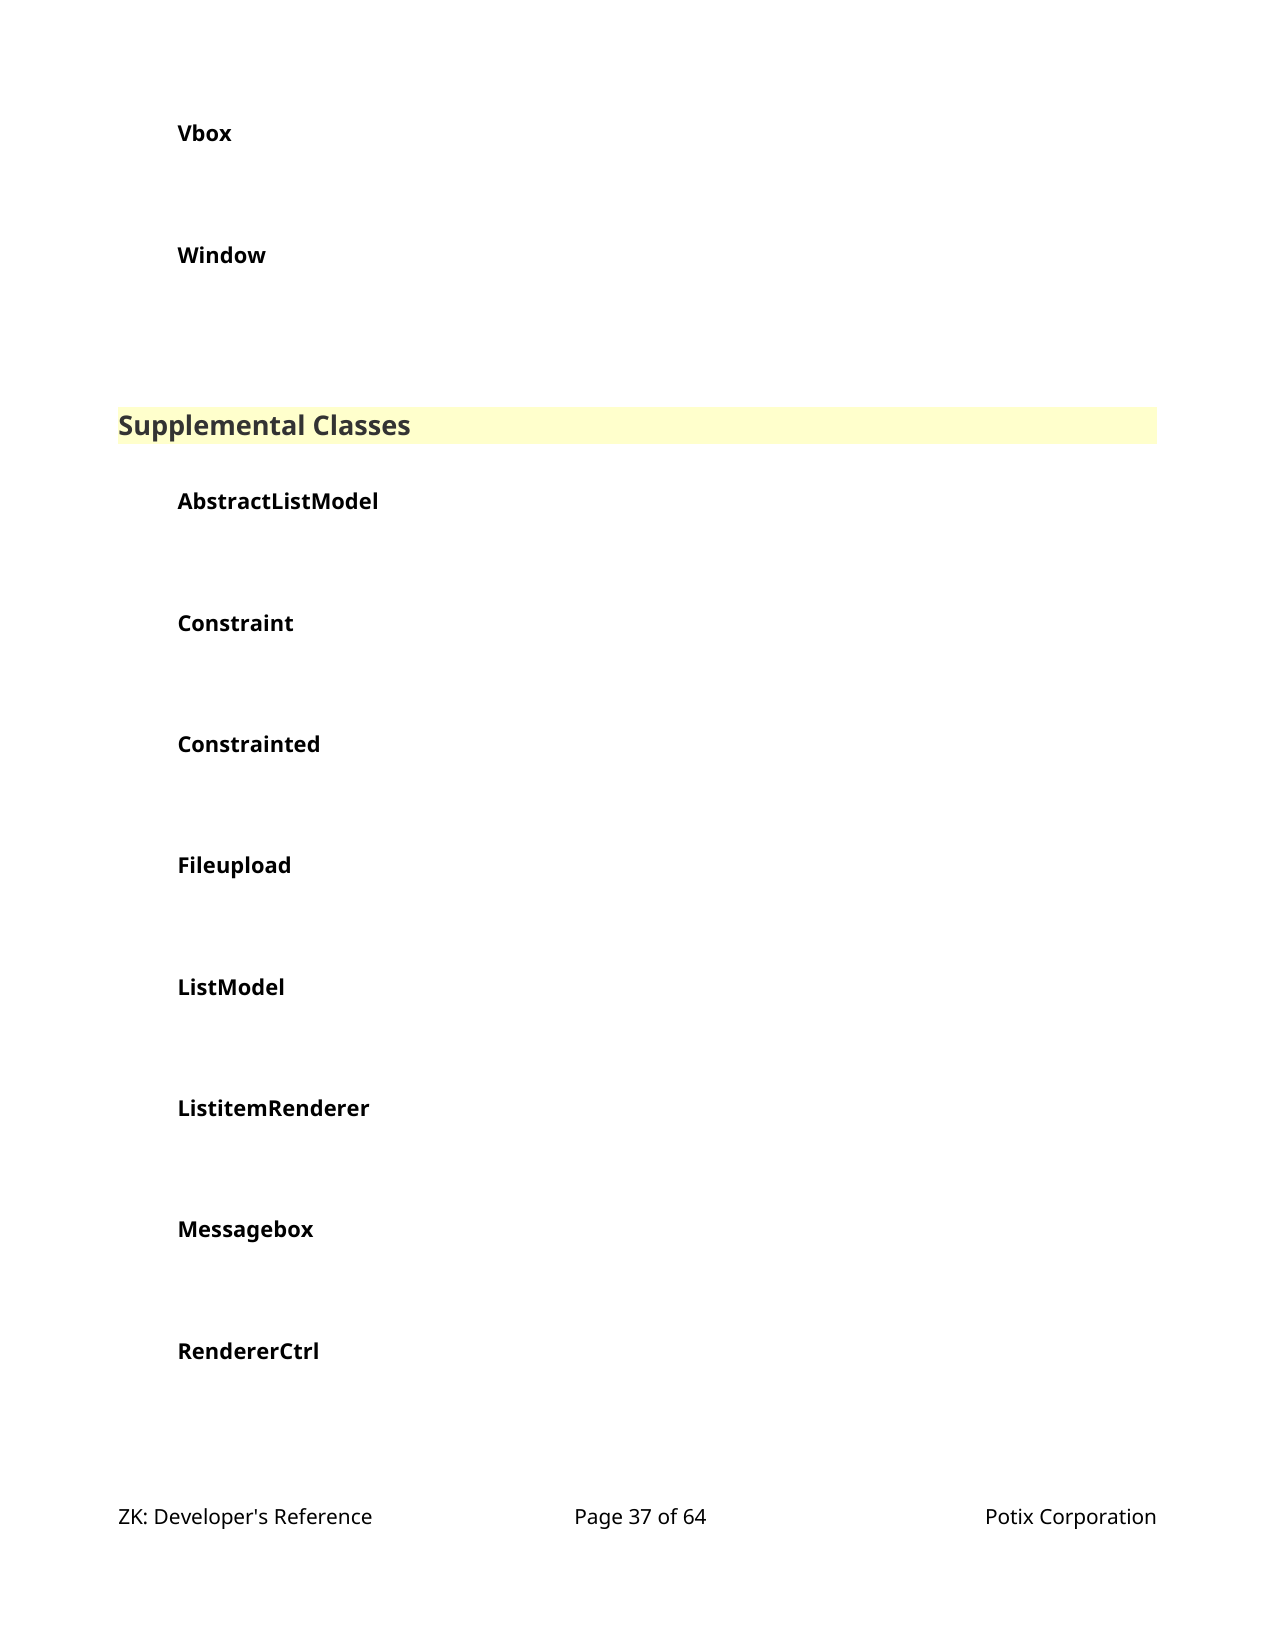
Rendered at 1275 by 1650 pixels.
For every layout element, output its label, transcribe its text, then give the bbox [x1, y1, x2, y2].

subtitle RendererCtrl [177, 1336, 1157, 1366]
subtitle ListitemRenderer [177, 1093, 1157, 1123]
subtitle Fileupload [177, 850, 1157, 880]
subtitle Window [177, 239, 1157, 269]
subtitle Constraint [177, 607, 1157, 637]
subtitle ListModel [177, 972, 1157, 1002]
subtitle Messagebox [177, 1214, 1157, 1244]
subtitle Constrainted [177, 729, 1157, 759]
subtitle Vbox [177, 118, 1157, 148]
subtitle AbstractListModel [177, 486, 1157, 516]
subtitle Supplemental Classes [118, 407, 1157, 444]
